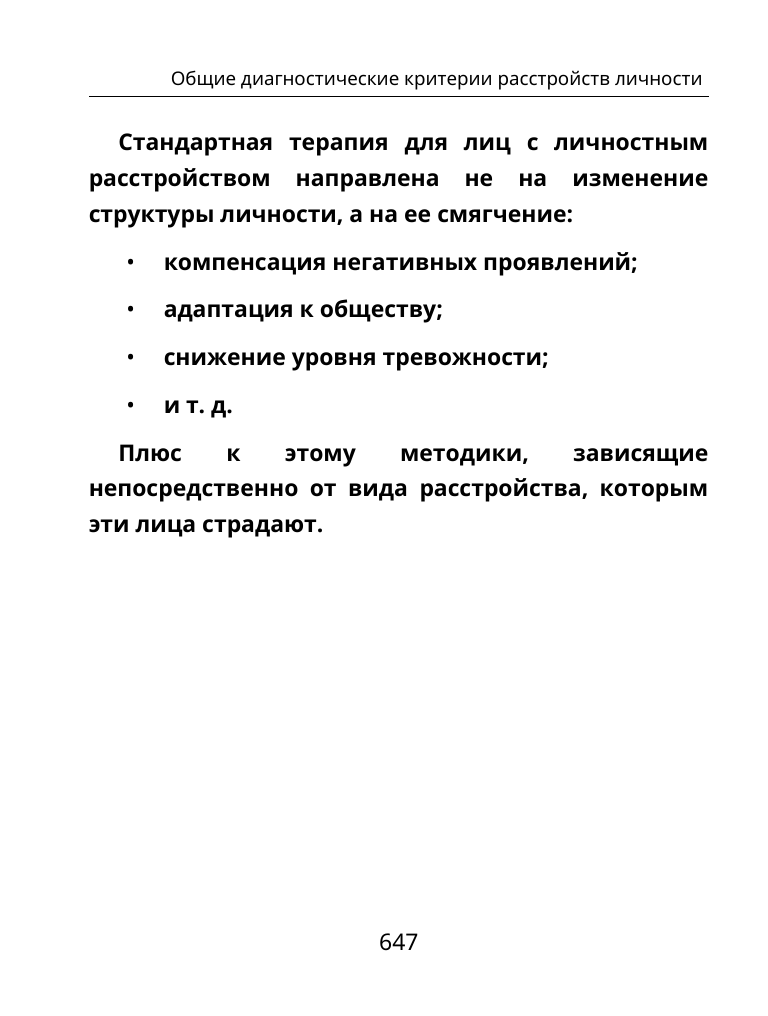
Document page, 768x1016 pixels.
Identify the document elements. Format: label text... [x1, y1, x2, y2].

text Плюс к этому методики, зависящие непосредственно от вида расстройства, которым эти лица страдают. [88, 436, 709, 539]
list снижение уровня тревожности; [126, 341, 709, 372]
list и т. д. [126, 389, 709, 420]
list компенсация негативных проявлений; [126, 246, 709, 277]
list адаптация к обществу; [126, 293, 709, 324]
text Стандартная терапия для лиц с личностным расстройством направлена не на изменение структуры личности, а на ее смягчение: [88, 126, 709, 229]
